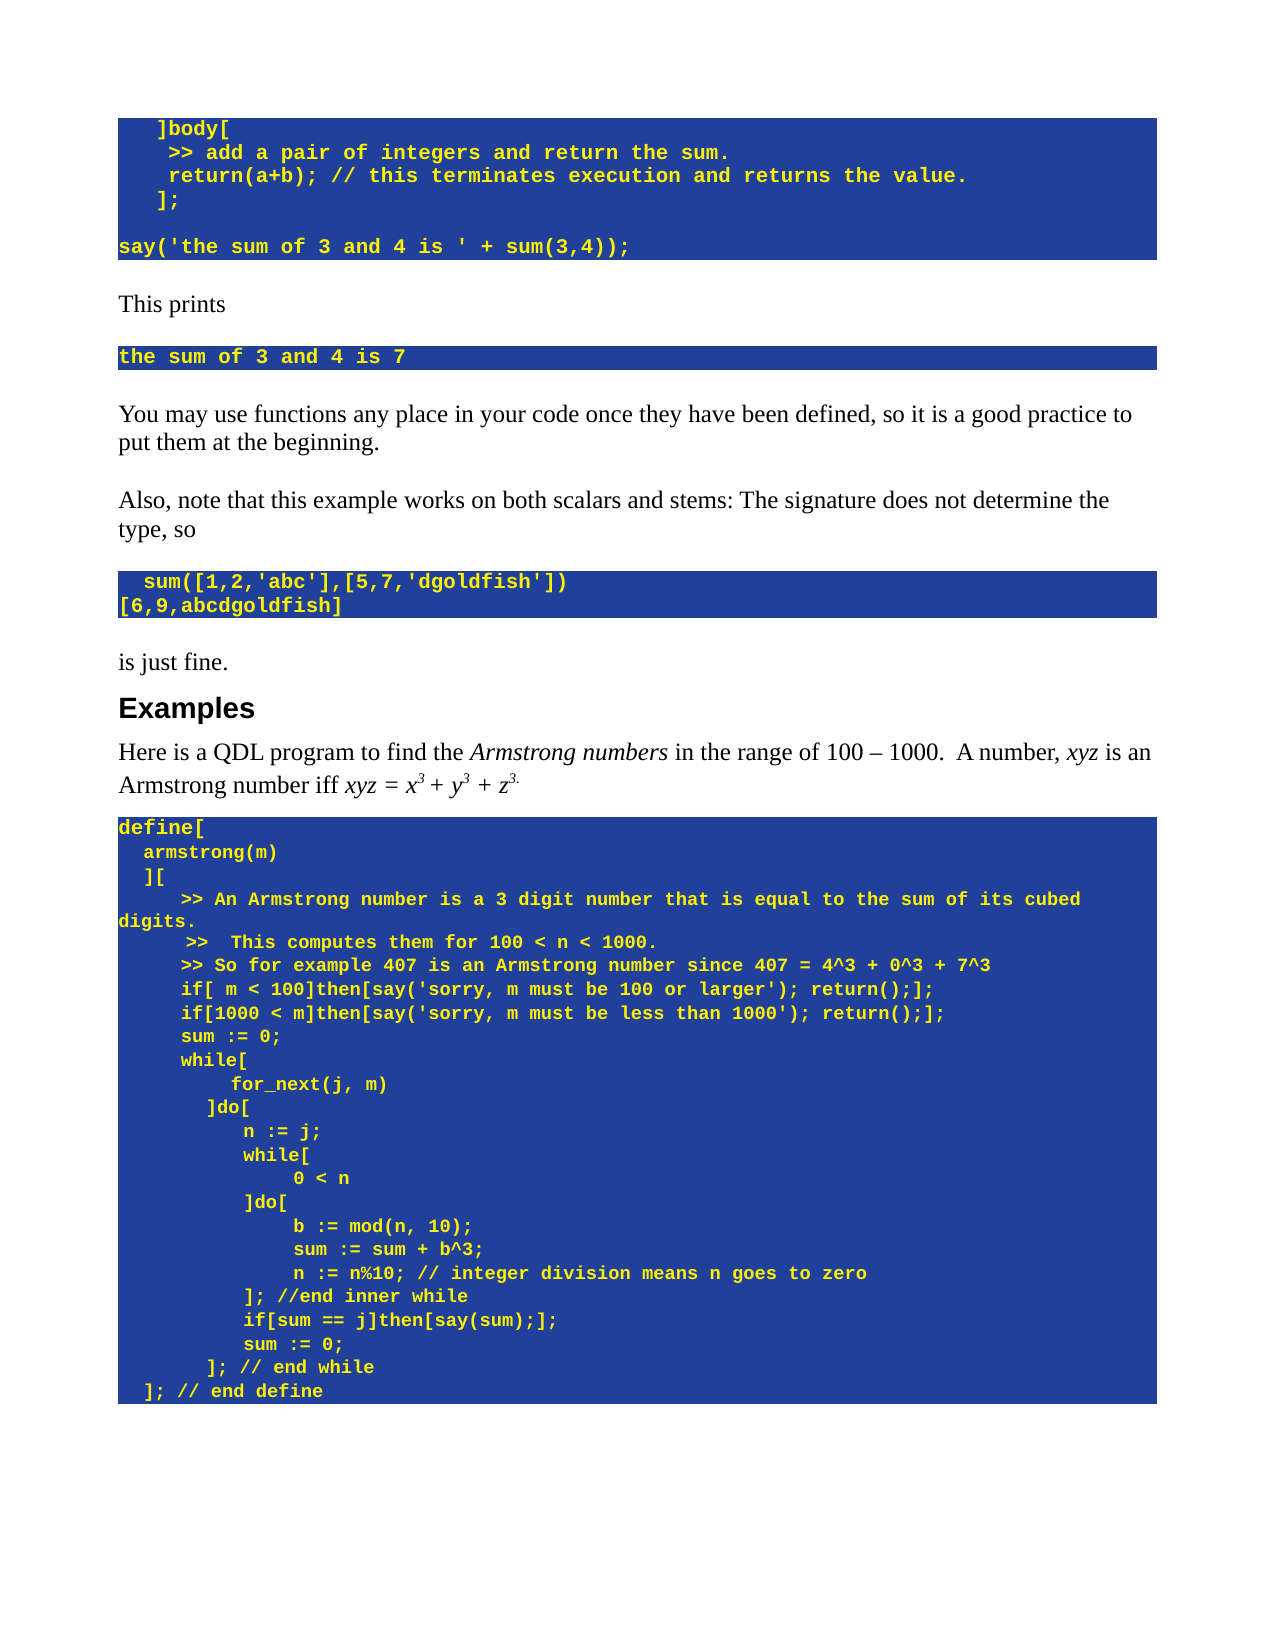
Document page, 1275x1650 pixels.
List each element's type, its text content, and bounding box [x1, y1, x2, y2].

text ]body[ [118, 118, 1157, 142]
text [6,9,abcdgoldfish] [118, 595, 1157, 618]
text ][ [118, 865, 1157, 888]
text sum := sum + b^3; [118, 1238, 1157, 1262]
text sum := 0; [118, 1025, 1157, 1049]
text while[ [118, 1049, 1157, 1073]
text return(a+b); // this terminates execution and returns the value. [118, 165, 1157, 189]
text armstrong(m) [118, 841, 1157, 865]
text ]; [118, 189, 1157, 213]
text if[sum == j]then[say(sum);]; [118, 1309, 1157, 1333]
text n := n%10; // integer division means n goes to zero [118, 1262, 1157, 1286]
text >> So for example 407 is an Armstrong number since 407 = 4^3 + 0^3 + 7^3 [118, 954, 1157, 978]
text ]do[ [118, 1096, 1157, 1120]
text the sum of 3 and 4 is 7 [118, 346, 1157, 370]
subtitle Examples [118, 691, 1157, 724]
text >> add a pair of integers and return the sum. [118, 142, 1157, 165]
text ]; //end inner while [118, 1286, 1157, 1309]
text Here is a QDL program to find the Armstrong numbers in the range of 100 – 1000. A number, xyz is an Armstrong number iff xyz = x3 + y3 + z3. [118, 737, 1157, 798]
text 0 < n [118, 1167, 1157, 1191]
text b := mod(n, 10); [118, 1214, 1157, 1238]
text sum := 0; [118, 1333, 1157, 1356]
text >> This computes them for 100 < n < 1000. [118, 933, 1157, 954]
text ]; // end while [118, 1356, 1157, 1380]
text for_next(j, m) [118, 1073, 1157, 1096]
text n := j; [118, 1120, 1157, 1144]
text sum([1,2,'abc'],[5,7,'dgoldfish']) [118, 571, 1157, 595]
text is just fine. [118, 647, 1157, 676]
text while[ [118, 1144, 1157, 1167]
text say('the sum of 3 and 4 is ' + sum(3,4)); [118, 236, 1157, 260]
text define[ [118, 817, 1157, 841]
text >> An Armstrong number is a 3 digit number that is equal to the sum of its cubed digits. [118, 888, 1157, 933]
text if[1000 < m]then[say('sorry, m must be less than 1000'); return();]; [118, 1002, 1157, 1025]
text ]do[ [118, 1191, 1157, 1214]
text if[ m < 100]then[say('sorry, m must be 100 or larger'); return();]; [118, 978, 1157, 1002]
text Also, note that this example works on both scalars and stems: The signature does not determine the type, so [118, 485, 1157, 542]
text ]; // end define [118, 1380, 1157, 1404]
text You may use functions any place in your code once they have been defined, so it is a good practice to put them at the beginning. [118, 399, 1157, 456]
text This prints [118, 260, 1157, 317]
